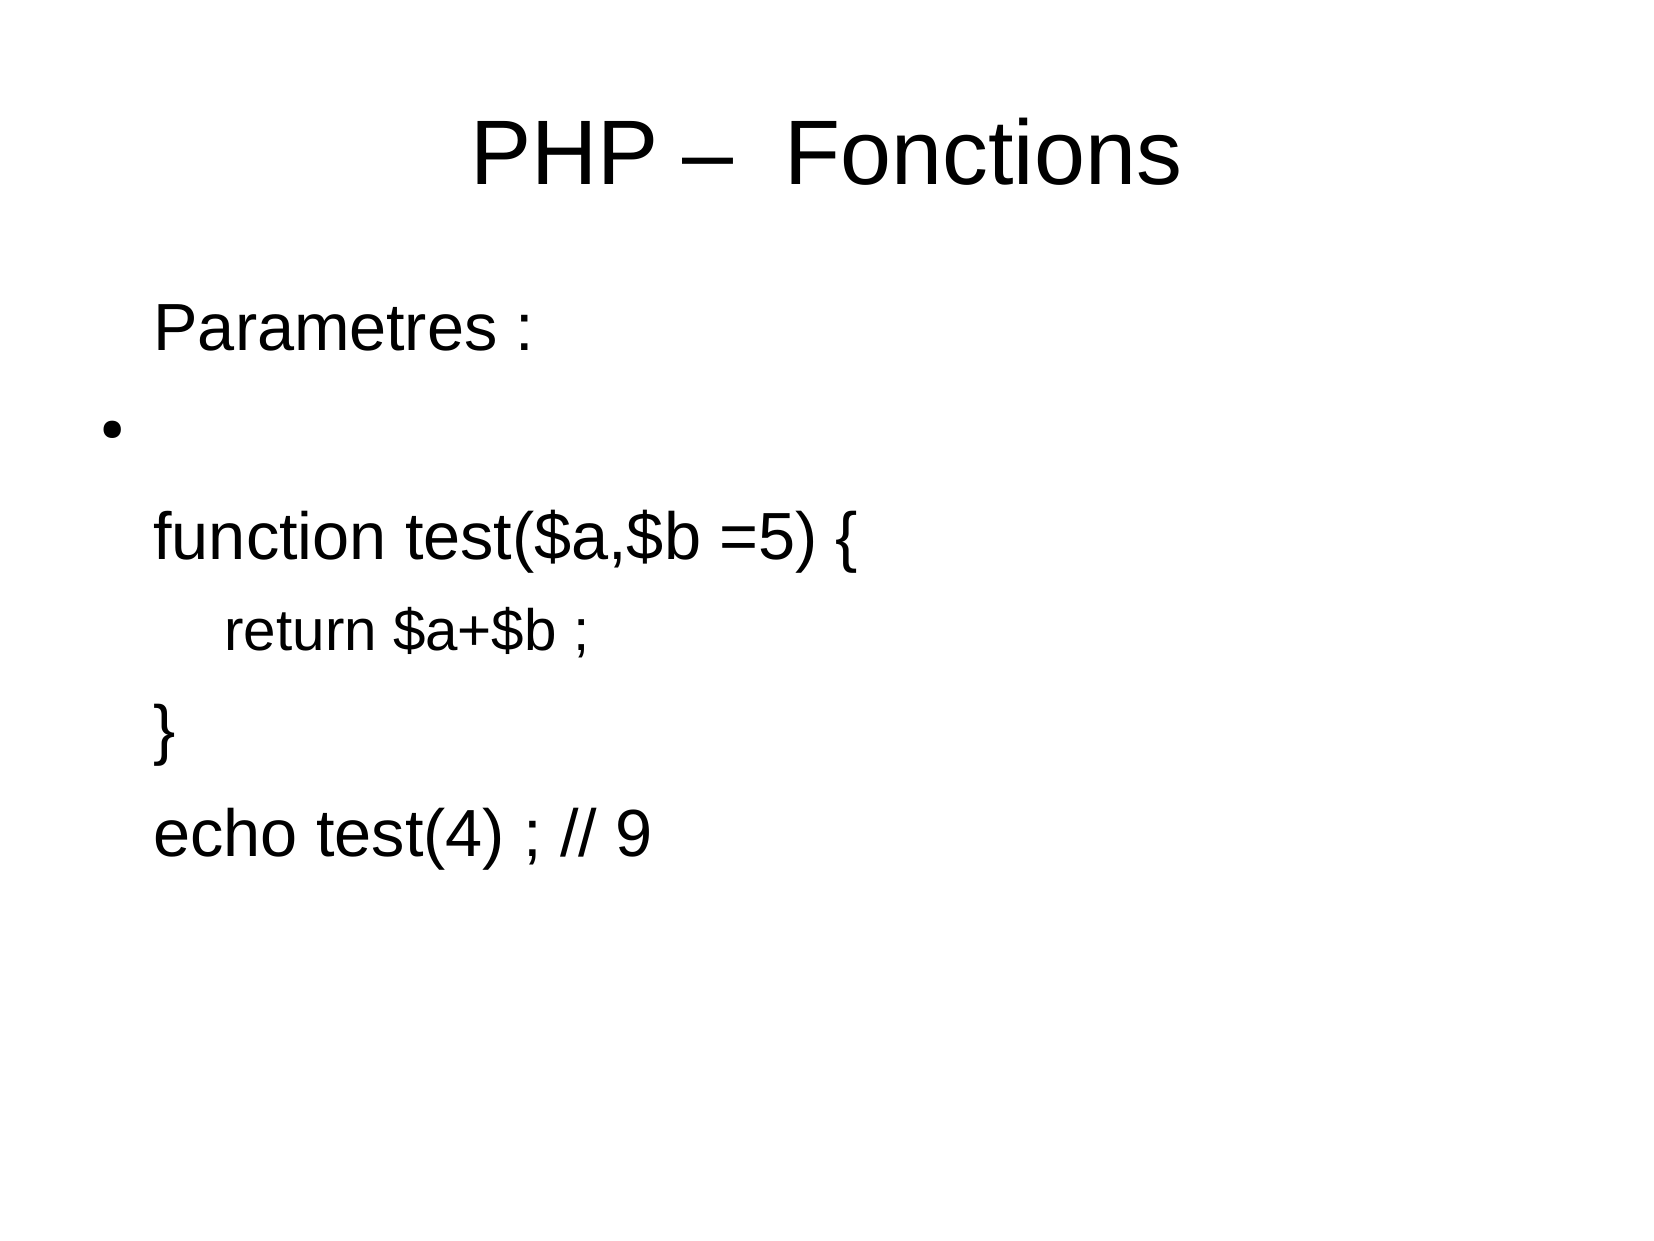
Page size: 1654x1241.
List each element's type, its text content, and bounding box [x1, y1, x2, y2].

title PHP – Fonctions [82, 49, 1571, 257]
list Parametres : function test($a,$b =5) { return $a+$b ; } echo test(4) ; // 9 [82, 290, 1571, 1010]
